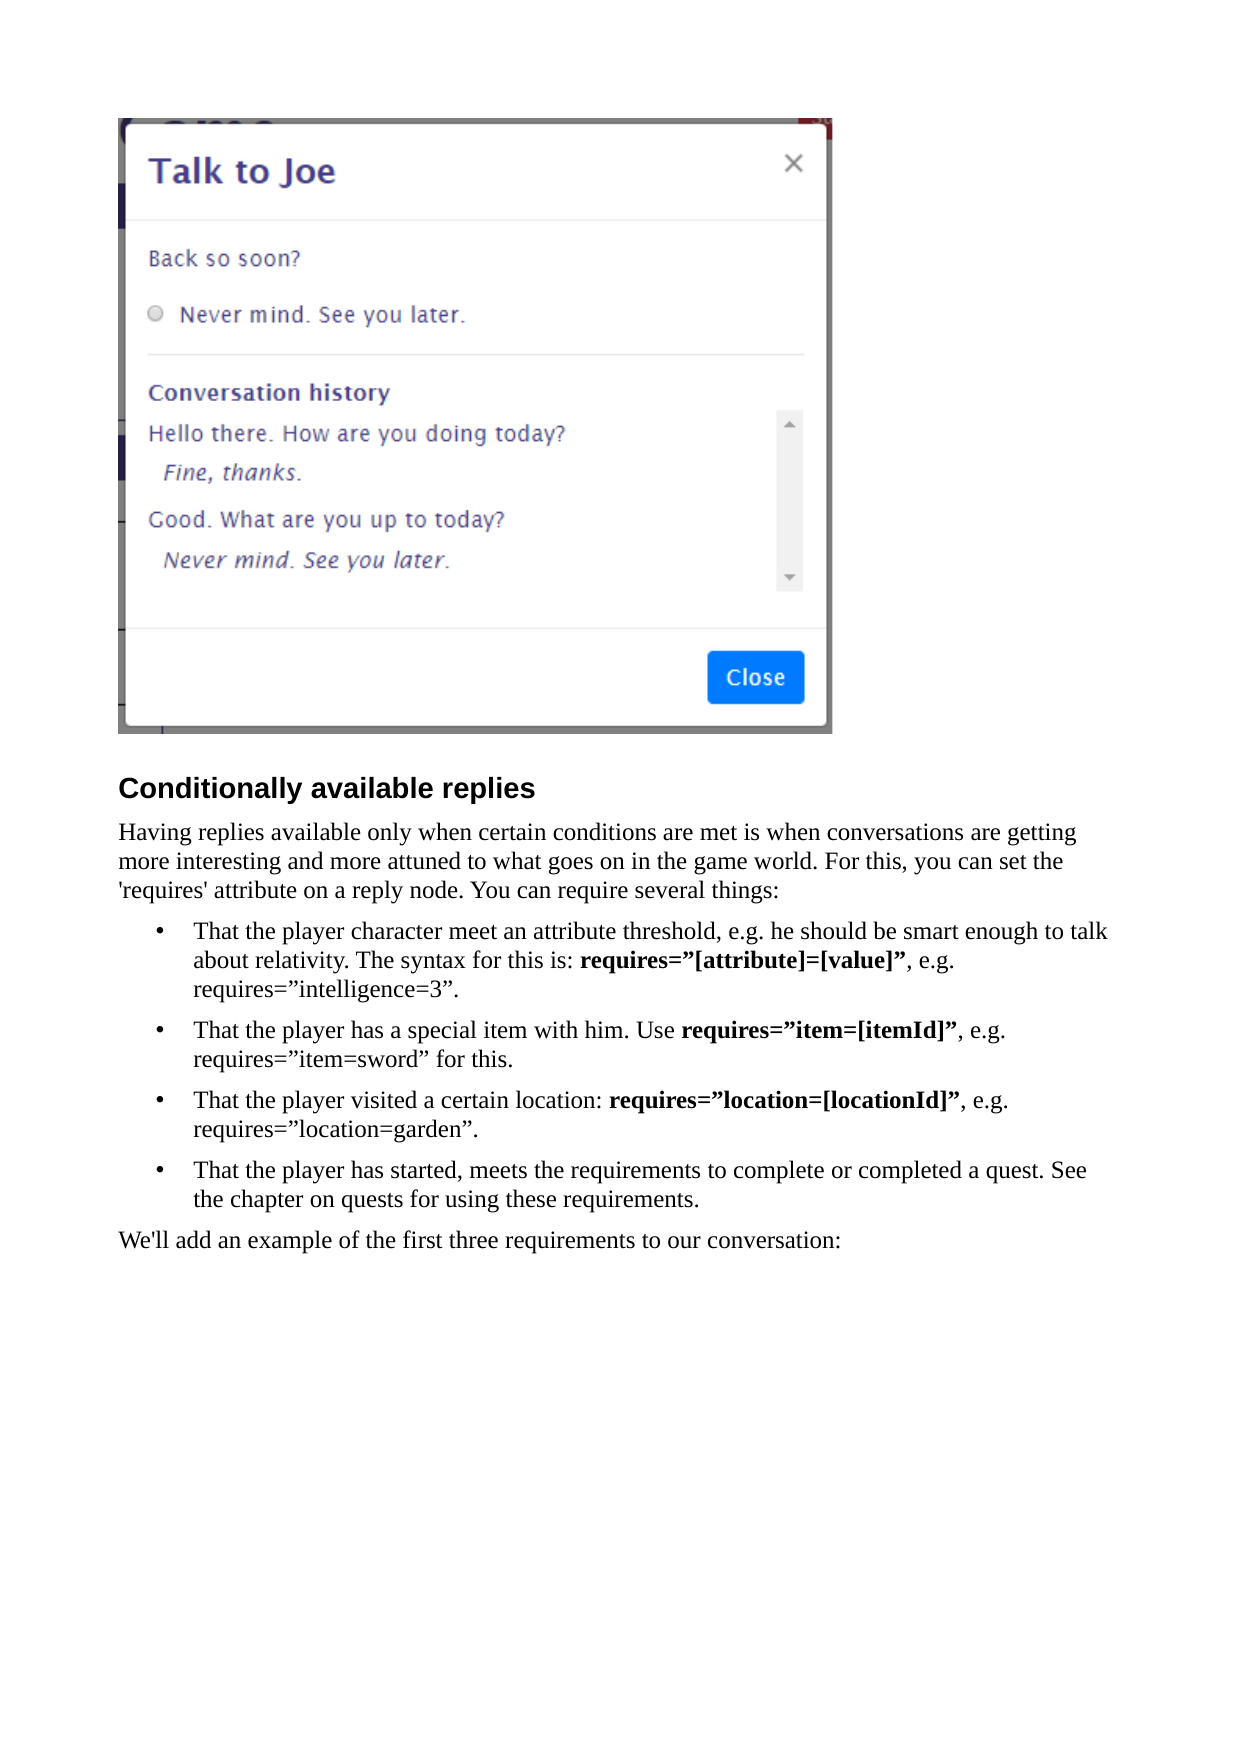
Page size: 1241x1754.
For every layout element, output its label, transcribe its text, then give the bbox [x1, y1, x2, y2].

list That the player visited a certain location: requires=”location=[locationId]”, e.g. requires=”location=garden”. [156, 1085, 1122, 1142]
subtitle Conditionally available replies [118, 771, 1122, 805]
text Having replies available only when certain conditions are met is when conversations are getting more interesting and more attuned to what goes on in the game world. For this, you can set the 'requires' attribute on a reply node. You can require several things: [118, 817, 1122, 904]
list That the player has a special item with him. Use requires=”item=[itemId]”, e.g. requires=”item=sword” for this. [156, 1015, 1122, 1072]
list That the player character meet an attribute threshold, e.g. he should be smart enough to talk about relativity. The syntax for this is: requires=”[attribute]=[value]”, e.g. requires=”intelligence=3”. [156, 916, 1122, 1002]
text We'll add an example of the first three requirements to our conversation: [118, 1225, 1122, 1254]
list That the player has started, meets the requirements to complete or completed a quest. See the chapter on quests for using these requirements. [156, 1155, 1122, 1212]
